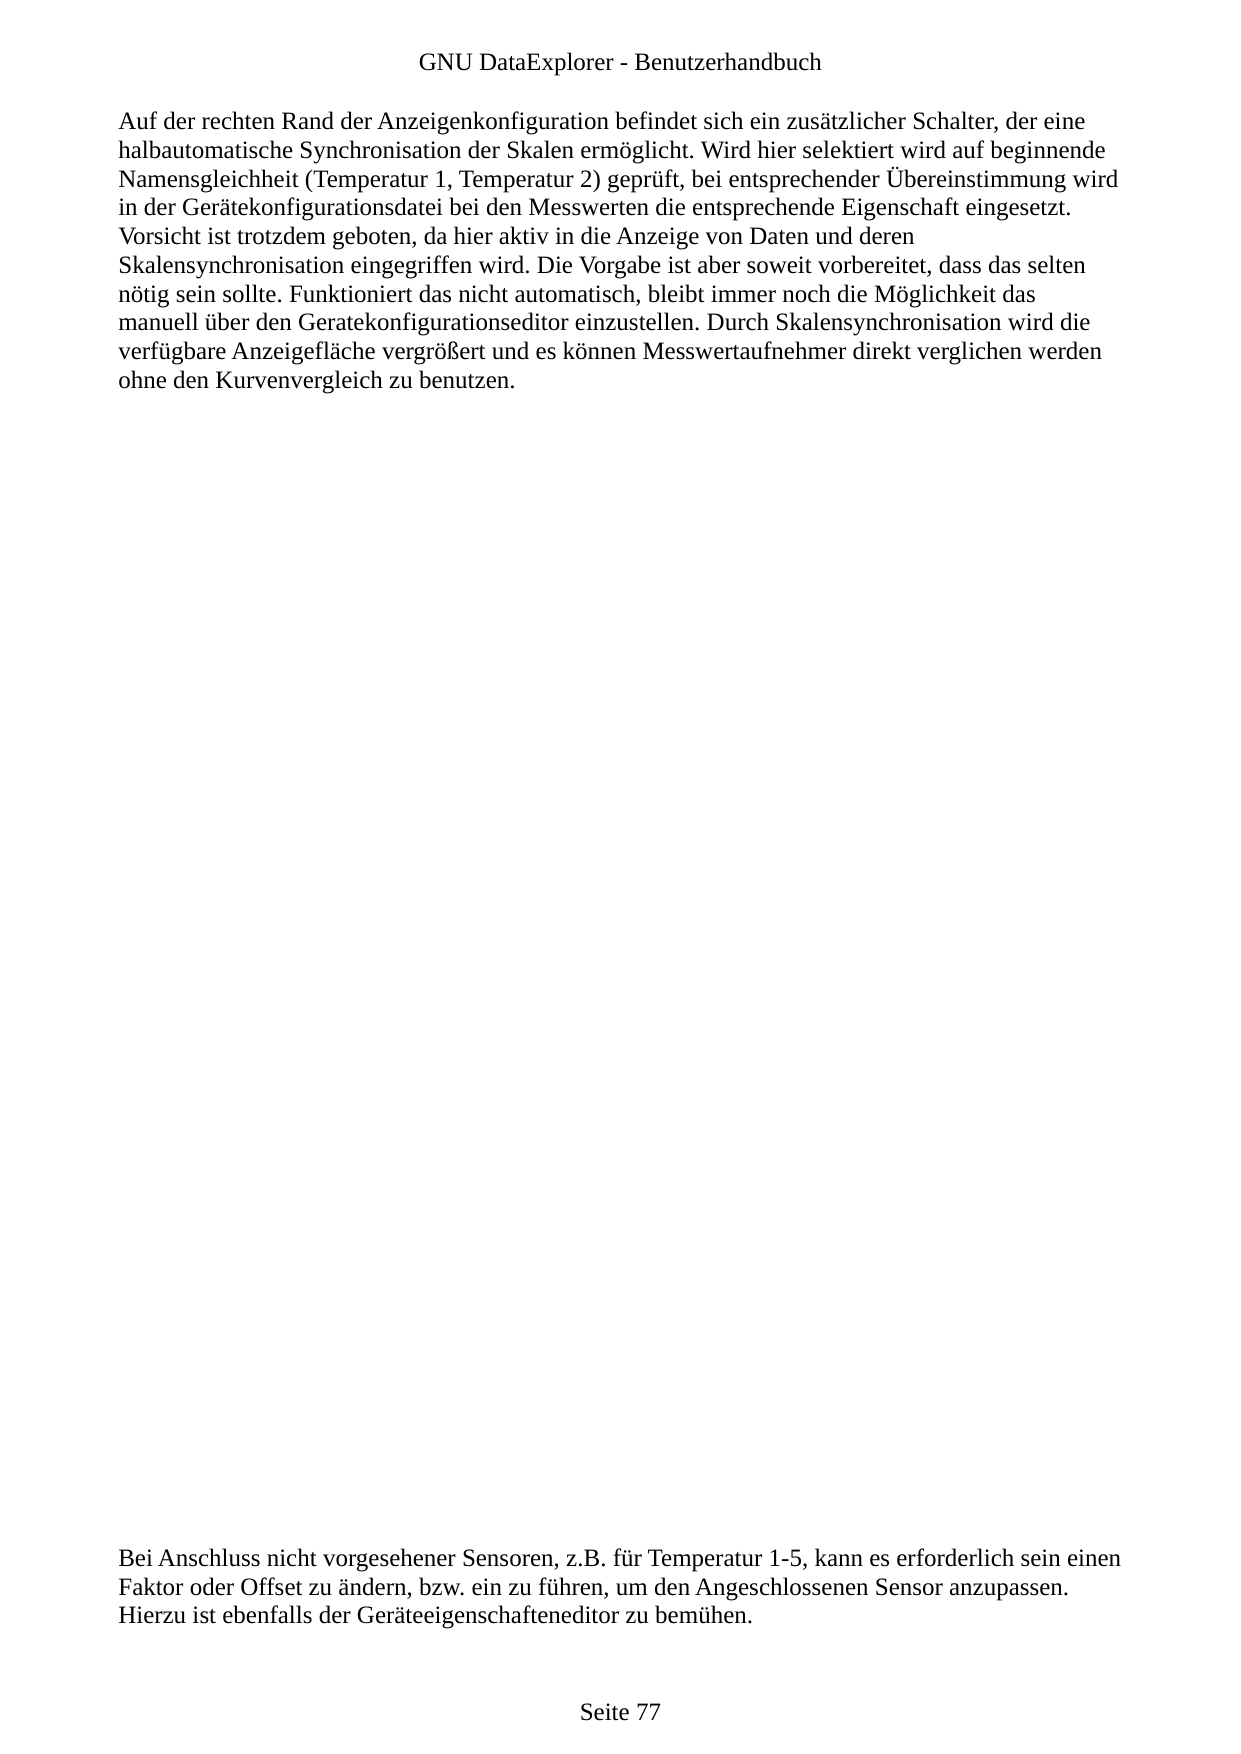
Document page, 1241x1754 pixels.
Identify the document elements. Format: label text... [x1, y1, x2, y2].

text Auf der rechten Rand der Anzeigenkonfiguration befindet sich ein zusätzlicher Schalter, der eine halbautomatische Synchronisation der Skalen ermöglicht. Wird hier selektiert wird auf beginnende Namensgleichheit (Temperatur 1, Temperatur 2) geprüft, bei entsprechender Übereinstimmung wird in der Gerätekonfigurationsdatei bei den Messwerten die entsprechende Eigenschaft eingesetzt. Vorsicht ist trotzdem geboten, da hier aktiv in die Anzeige von Daten und deren Skalensynchronisation eingegriffen wird. Die Vorgabe ist aber soweit vorbereitet, dass das selten nötig sein sollte. Funktioniert das nicht automatisch, bleibt immer noch die Möglichkeit das manuell über den Geratekonfigurationseditor einzustellen. Durch Skalensynchronisation wird die verfügbare Anzeigefläche vergrößert und es können Messwertaufnehmer direkt verglichen werden ohne den Kurvenvergleich zu benutzen. [118, 106, 1122, 394]
text Bei Anschluss nicht vorgesehener Sensoren, z.B. für Temperatur 1-5, kann es erforderlich sein einen Faktor oder Offset zu ändern, bzw. ein zu führen, um den Angeschlossenen Sensor anzupassen. Hierzu ist ebenfalls der Geräteeigenschafteneditor zu bemühen. [118, 1543, 1122, 1629]
